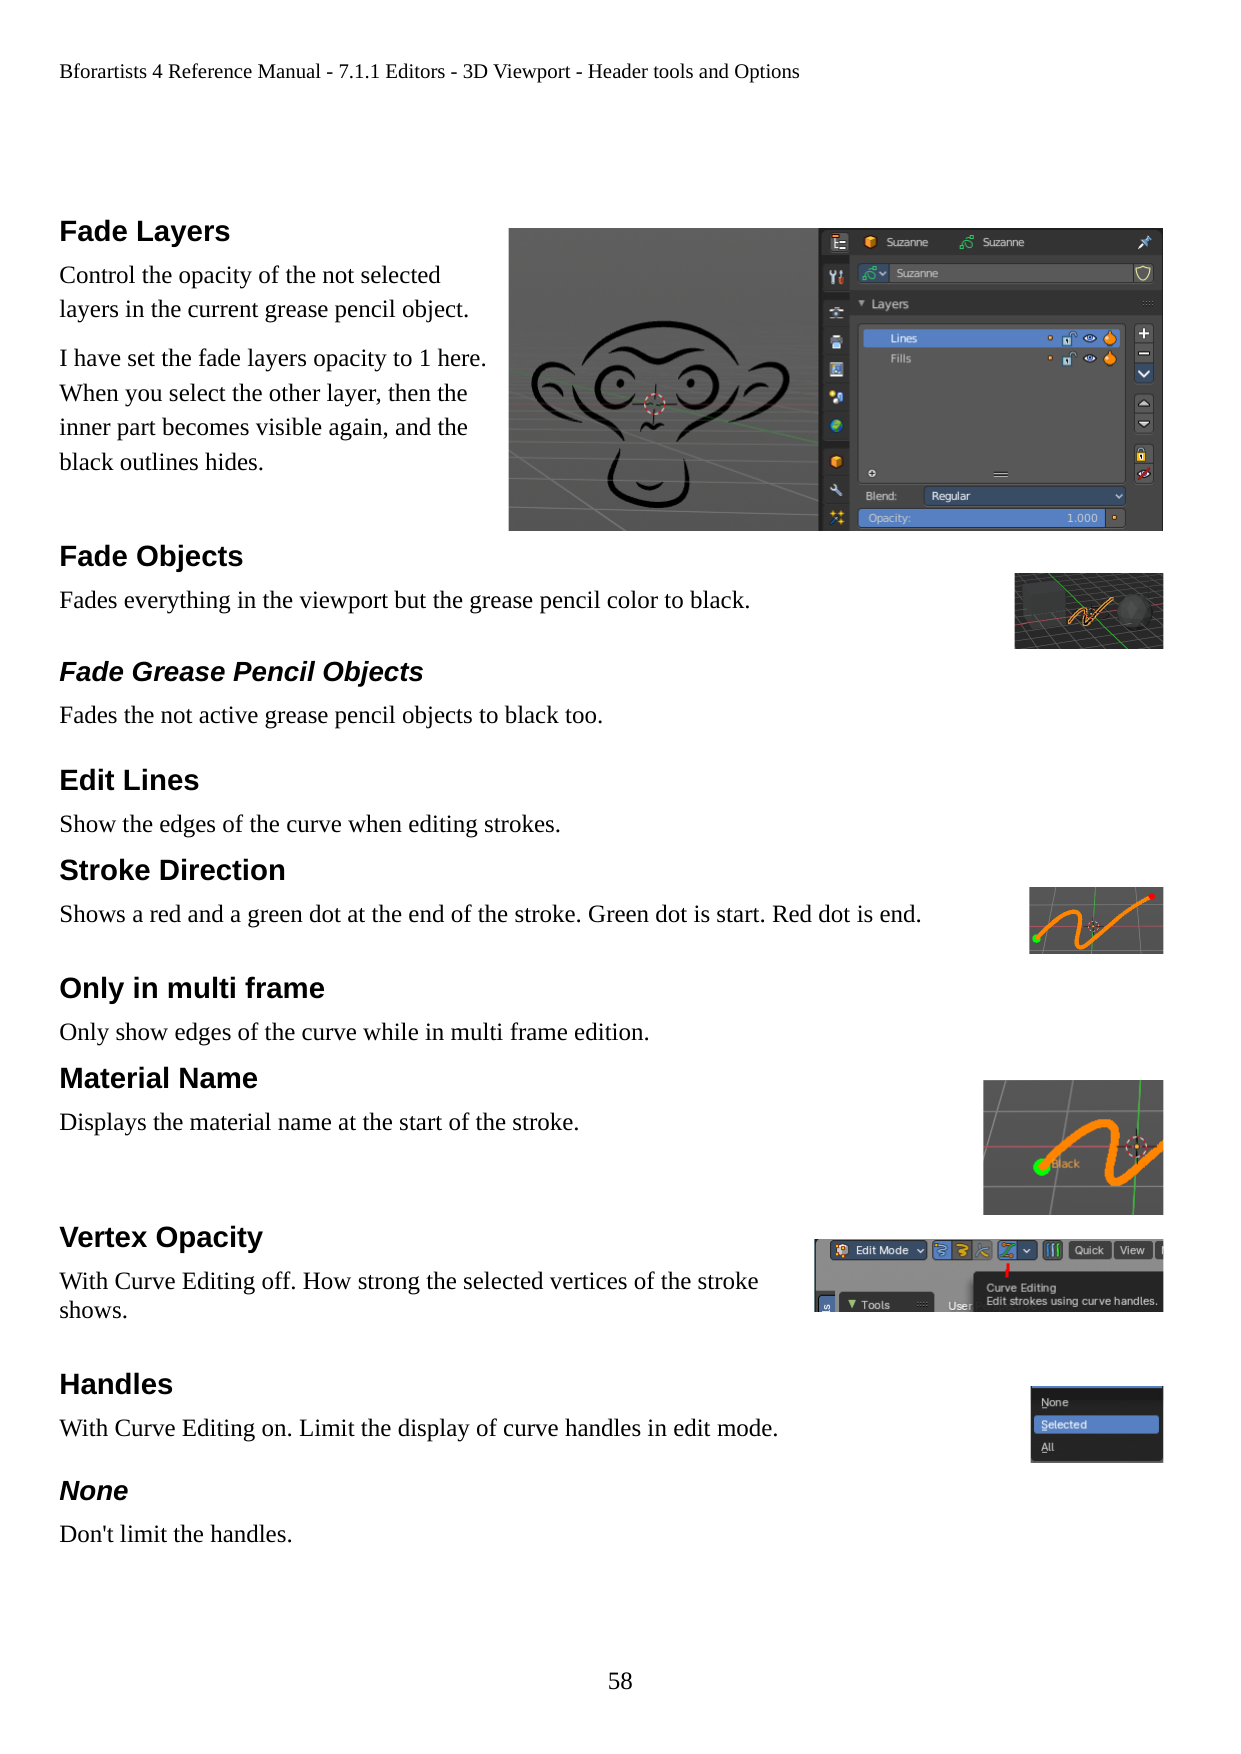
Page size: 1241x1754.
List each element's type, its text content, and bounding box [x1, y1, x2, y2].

text With Curve Editing on. Limit the display of curve handles in edit mode. [59, 1413, 1030, 1442]
picture [983, 1080, 1164, 1215]
text Control the opacity of the not selected layers in the current grease pencil object. [59, 260, 508, 323]
text Shows a red and a green dot at the end of the stroke. Green dot is start. Red dot is end. [59, 899, 1029, 928]
subtitle Material Name [59, 1061, 1181, 1094]
subtitle Handles [59, 1367, 1181, 1401]
subtitle Fade Grease Pencil Objects [59, 655, 1181, 687]
subtitle None [59, 1475, 1181, 1507]
subtitle Fade Objects [59, 539, 1181, 573]
text Fades everything in the viewport but the grease pencil color to black. [59, 585, 1014, 614]
picture [1014, 573, 1164, 649]
text Don't limit the handles. [59, 1519, 1181, 1548]
subtitle Vertex Opacity [59, 1220, 1181, 1253]
text Fades the not active grease pencil objects to black too. [59, 700, 1181, 728]
subtitle Edit Lines [59, 763, 1181, 797]
picture [1030, 1386, 1164, 1463]
picture [508, 228, 1164, 531]
text Show the edges of the curve when editing strokes. [59, 809, 1181, 838]
text With Curve Editing off. How strong the selected vertices of the stroke shows. [59, 1266, 1181, 1323]
text I have set the fade layers opacity to 1 here. When you select the other layer, then the inner part becomes visible again, and the black outlines hides. [59, 343, 508, 475]
picture [1029, 887, 1164, 954]
subtitle Stroke Direction [59, 853, 1181, 887]
subtitle Only in multi frame [59, 971, 1181, 1005]
subtitle Fade Layers [59, 213, 1181, 247]
picture [814, 1239, 1164, 1312]
text Only show edges of the curve while in multi frame edition. [59, 1017, 1181, 1046]
text Displays the material name at the start of the stroke. [59, 1107, 983, 1136]
